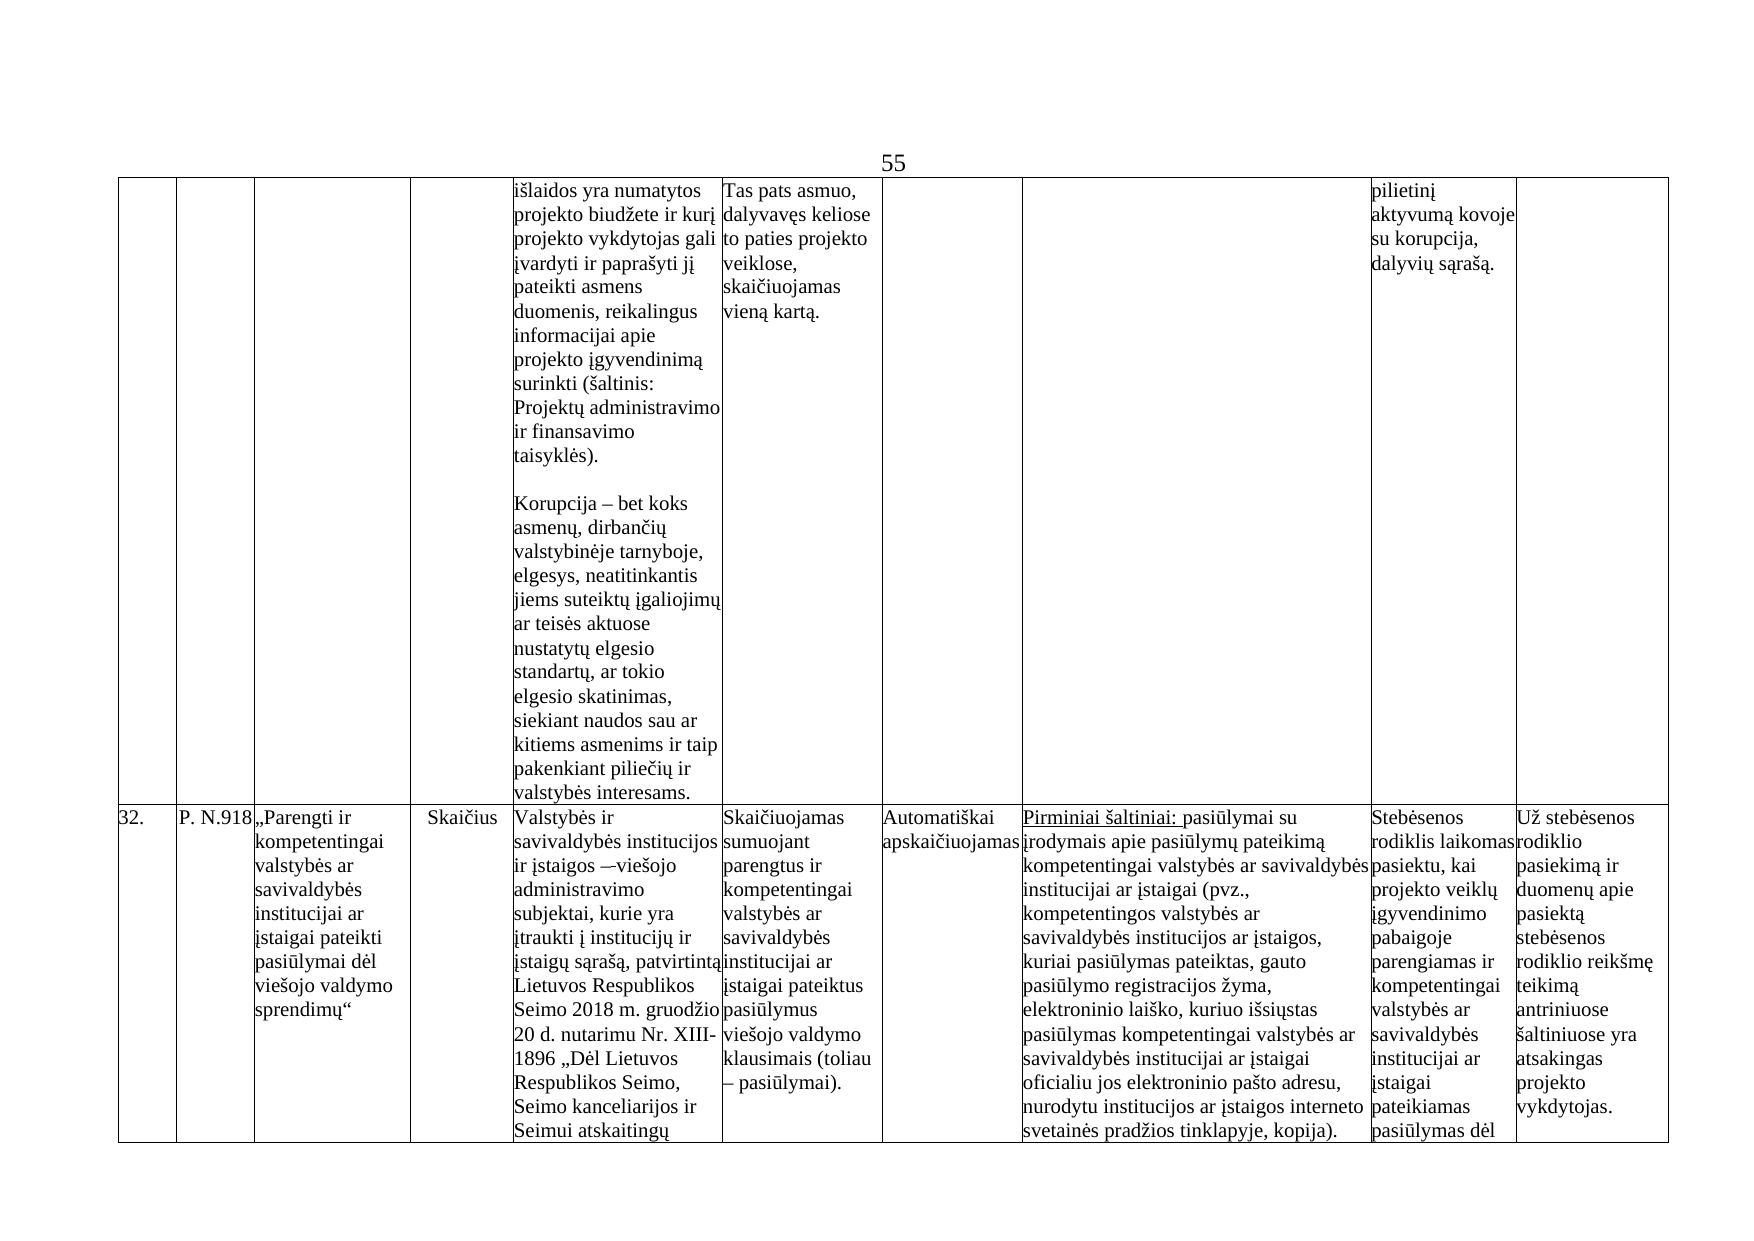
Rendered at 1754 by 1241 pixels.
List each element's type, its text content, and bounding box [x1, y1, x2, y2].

table_cell Skaičiuojamas sumuojant parengtus ir kompetentingai valstybės ar savivaldybės institucijai ar įstaigai pateiktus pasiūlymus viešojo valdymo klausimais (toliau – pasiūlymai). [723, 805, 882, 1142]
table_cell Stebėsenos rodiklis laikomas pasiektu, kai projekto veiklų įgyvendinimo pabaigoje parengiamas ir kompetentingai valstybės ar savivaldybės institucijai ar įstaigai pateikiamas pasiūlymas dėl [1372, 805, 1516, 1142]
table_cell išlaidos yra numatytos projekto biudžete ir kurį projekto vykdytojas gali įvardyti ir paprašyti jį pateikti asmens duomenis, reikalingus informacijai apie projekto įgyvendinimą surinkti (šaltinis: Projektų administravimo ir finansavimo taisyklės). Korupcija – bet koks asmenų, dirbančių valstybinėje tarnyboje, elgesys, neatitinkantis jiems suteiktų įgaliojimų ar teisės aktuose nustatytų elgesio standartų, ar tokio elgesio skatinimas, siekiant naudos sau ar kitiems asmenims ir taip pakenkiant piliečių ir valstybės interesams. [514, 178, 722, 804]
table_cell 32. [119, 805, 176, 1142]
table_cell [411, 178, 513, 804]
table_cell [177, 178, 254, 804]
table_cell [119, 178, 176, 804]
table_cell pilietinį aktyvumą kovoje su korupcija, dalyvių sąrašą. [1372, 178, 1516, 804]
table_cell Pirminiai šaltiniai: pasiūlymai su įrodymais apie pasiūlymų pateikimą kompetentingai valstybės ar savivaldybės institucijai ar įstaigai (pvz., kompetentingos valstybės ar savivaldybės institucijos ar įstaigos, kuriai pasiūlymas pateiktas, gauto pasiūlymo registracijos žyma, elektroninio laiško, kuriuo išsiųstas pasiūlymas kompetentingai valstybės ar savivaldybės institucijai ar įstaigai oficialiu jos elektroninio pašto adresu, nurodytu institucijos ar įstaigos interneto svetainės pradžios tinklapyje, kopija). [1023, 805, 1371, 1142]
table_cell [1023, 178, 1371, 804]
table_cell [255, 178, 410, 804]
table_cell Už stebėsenos rodiklio pasiekimą ir duomenų apie pasiektą stebėsenos rodiklio reikšmę teikimą antriniuose šaltiniuose yra atsakingas projekto vykdytojas. [1517, 805, 1668, 1142]
table_cell Automatiškai apskaičiuojamas [883, 805, 1022, 1142]
table_cell Valstybės ir savivaldybės institucijos ir įstaigos – viešojo administravimo subjektai, kurie yra įtraukti į institucijų ir įstaigų sąrašą, patvirtintą Lietuvos Respublikos Seimo 2018 m. gruodžio 20 d. nutarimu Nr. XIII-1896 „Dėl Lietuvos Respublikos Seimo, Seimo kanceliarijos ir Seimui atskaitingų [514, 805, 722, 1142]
table_cell P. N.918 [177, 805, 254, 1142]
table_cell Skaičius [411, 805, 513, 1142]
table_cell [883, 178, 1022, 804]
table_cell [1517, 178, 1668, 804]
table_cell Tas pats asmuo, dalyvavęs keliose to paties projekto veiklose, skaičiuojamas vieną kartą. [723, 178, 882, 804]
table_cell „Parengti ir kompetentingai valstybės ar savivaldybės institucijai ar įstaigai pateikti pasiūlymai dėl viešojo valdymo sprendimų“ [255, 805, 410, 1142]
